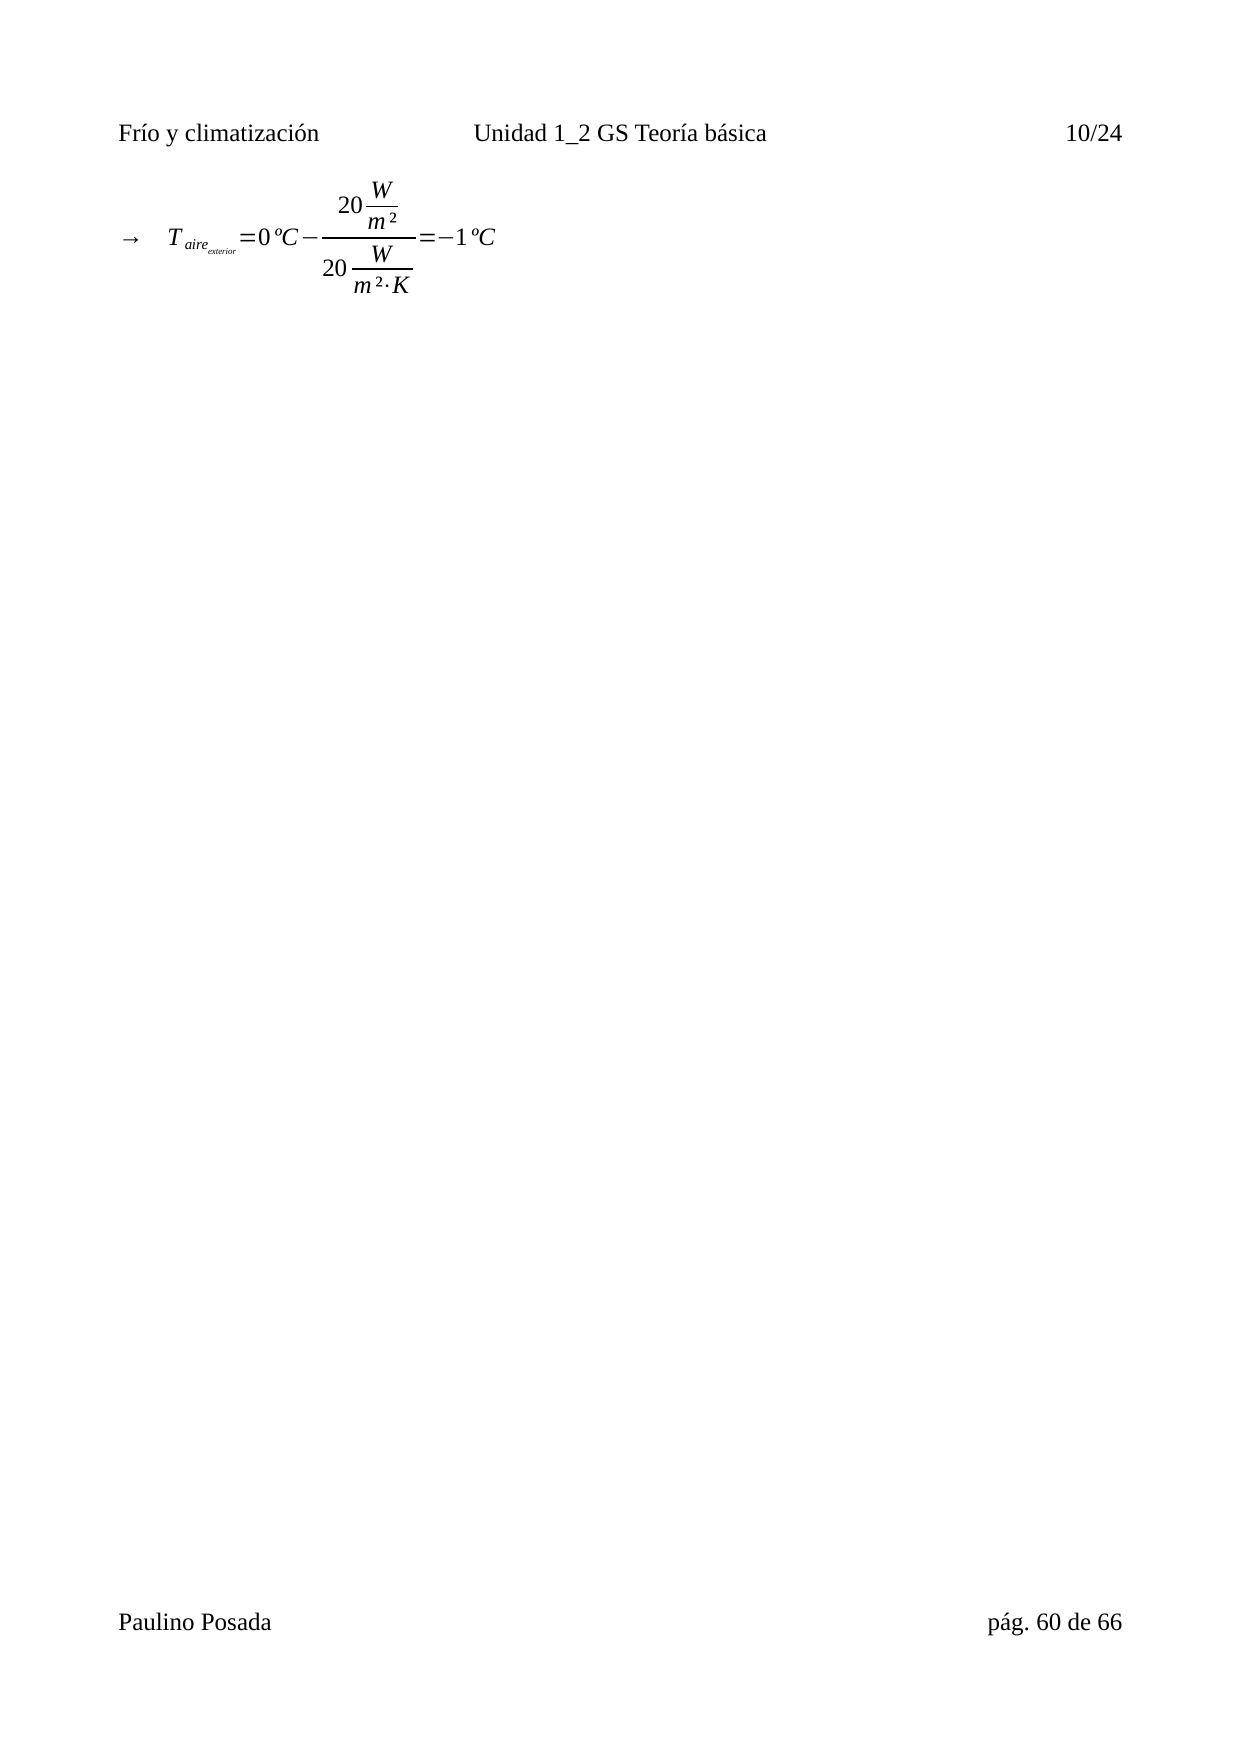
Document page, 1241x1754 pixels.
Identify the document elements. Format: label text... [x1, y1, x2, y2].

text → [118, 176, 1122, 298]
